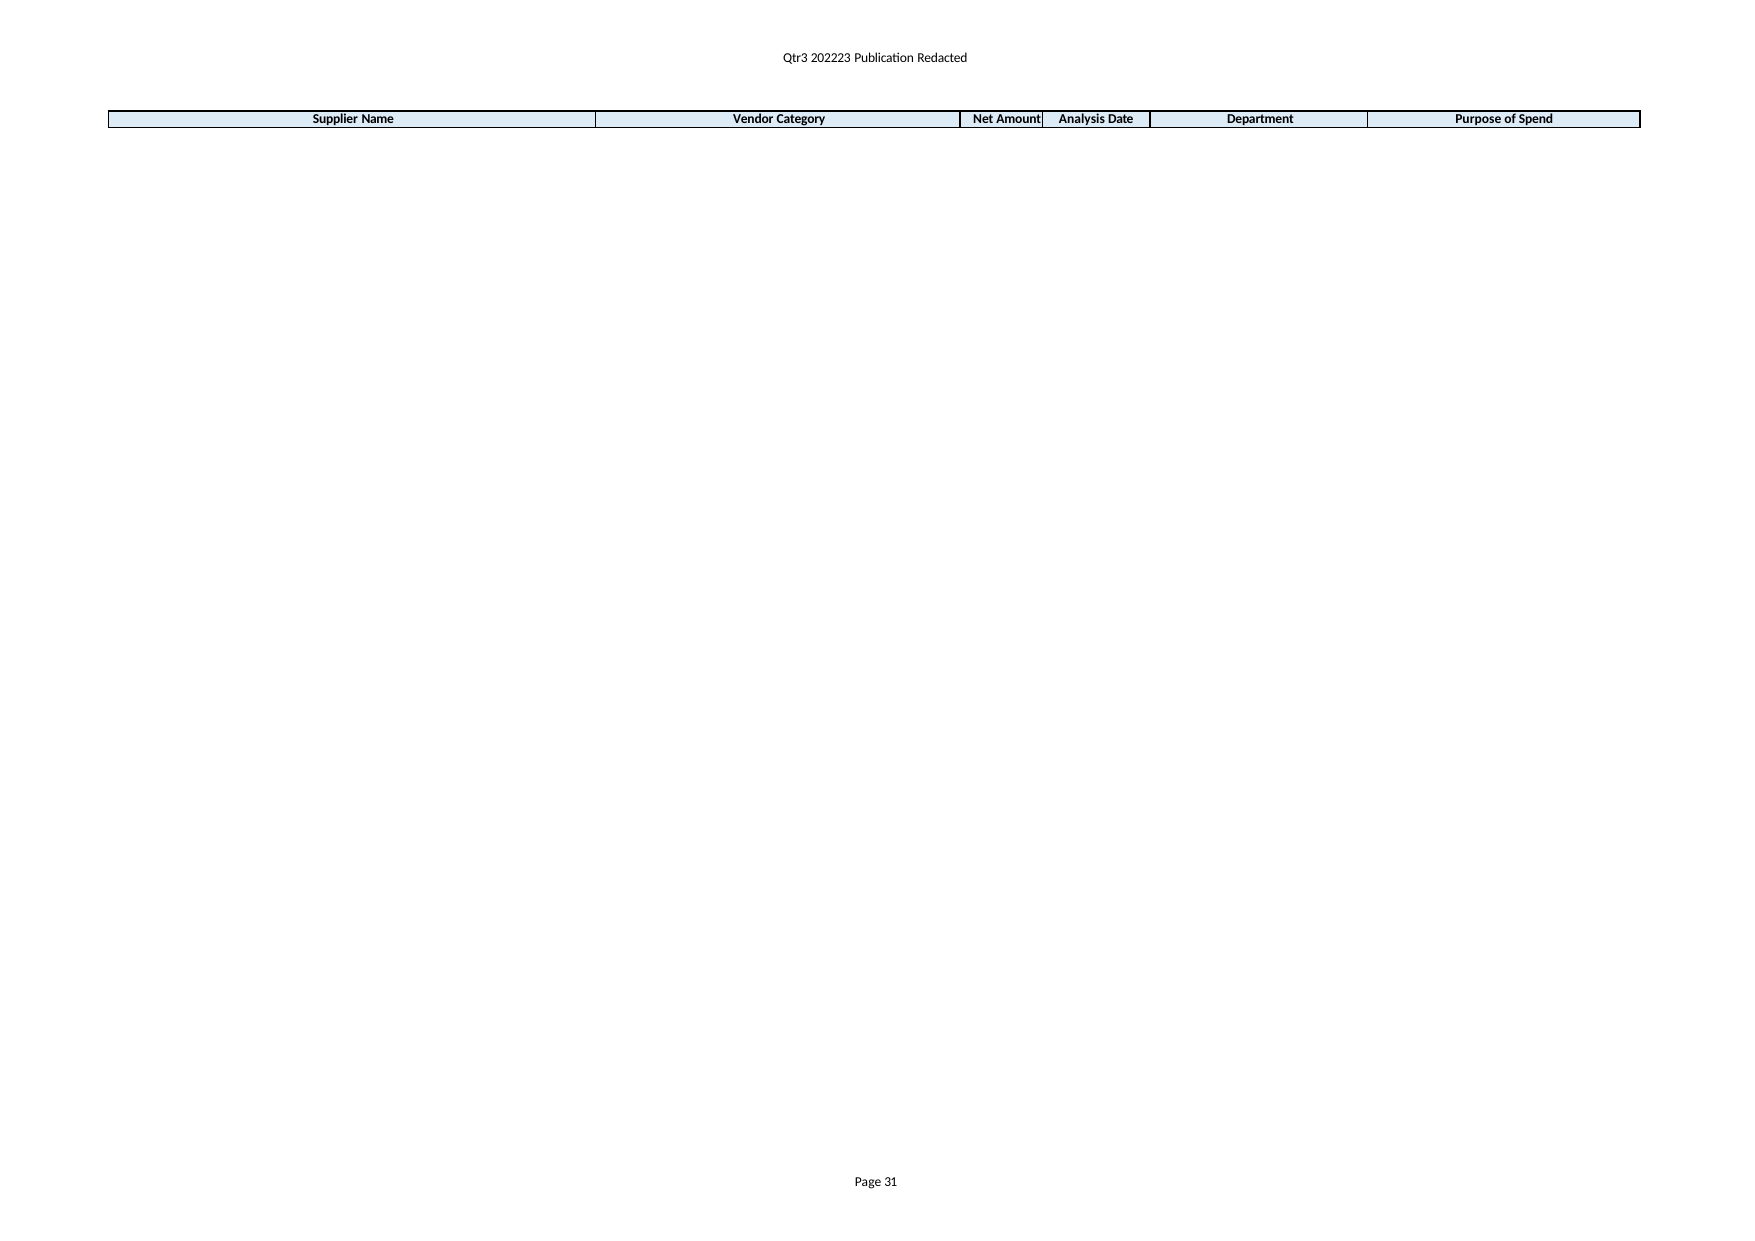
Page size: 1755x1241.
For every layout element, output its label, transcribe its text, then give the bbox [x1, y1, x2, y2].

table_header Supplier Name [109, 112, 595, 127]
table_header Analysis Date [1043, 112, 1149, 127]
table_header Purpose of Spend [1368, 112, 1639, 127]
table_header Department [1151, 112, 1367, 127]
table_header Net Amount [961, 112, 1042, 127]
table_header Vendor Category [596, 112, 959, 127]
